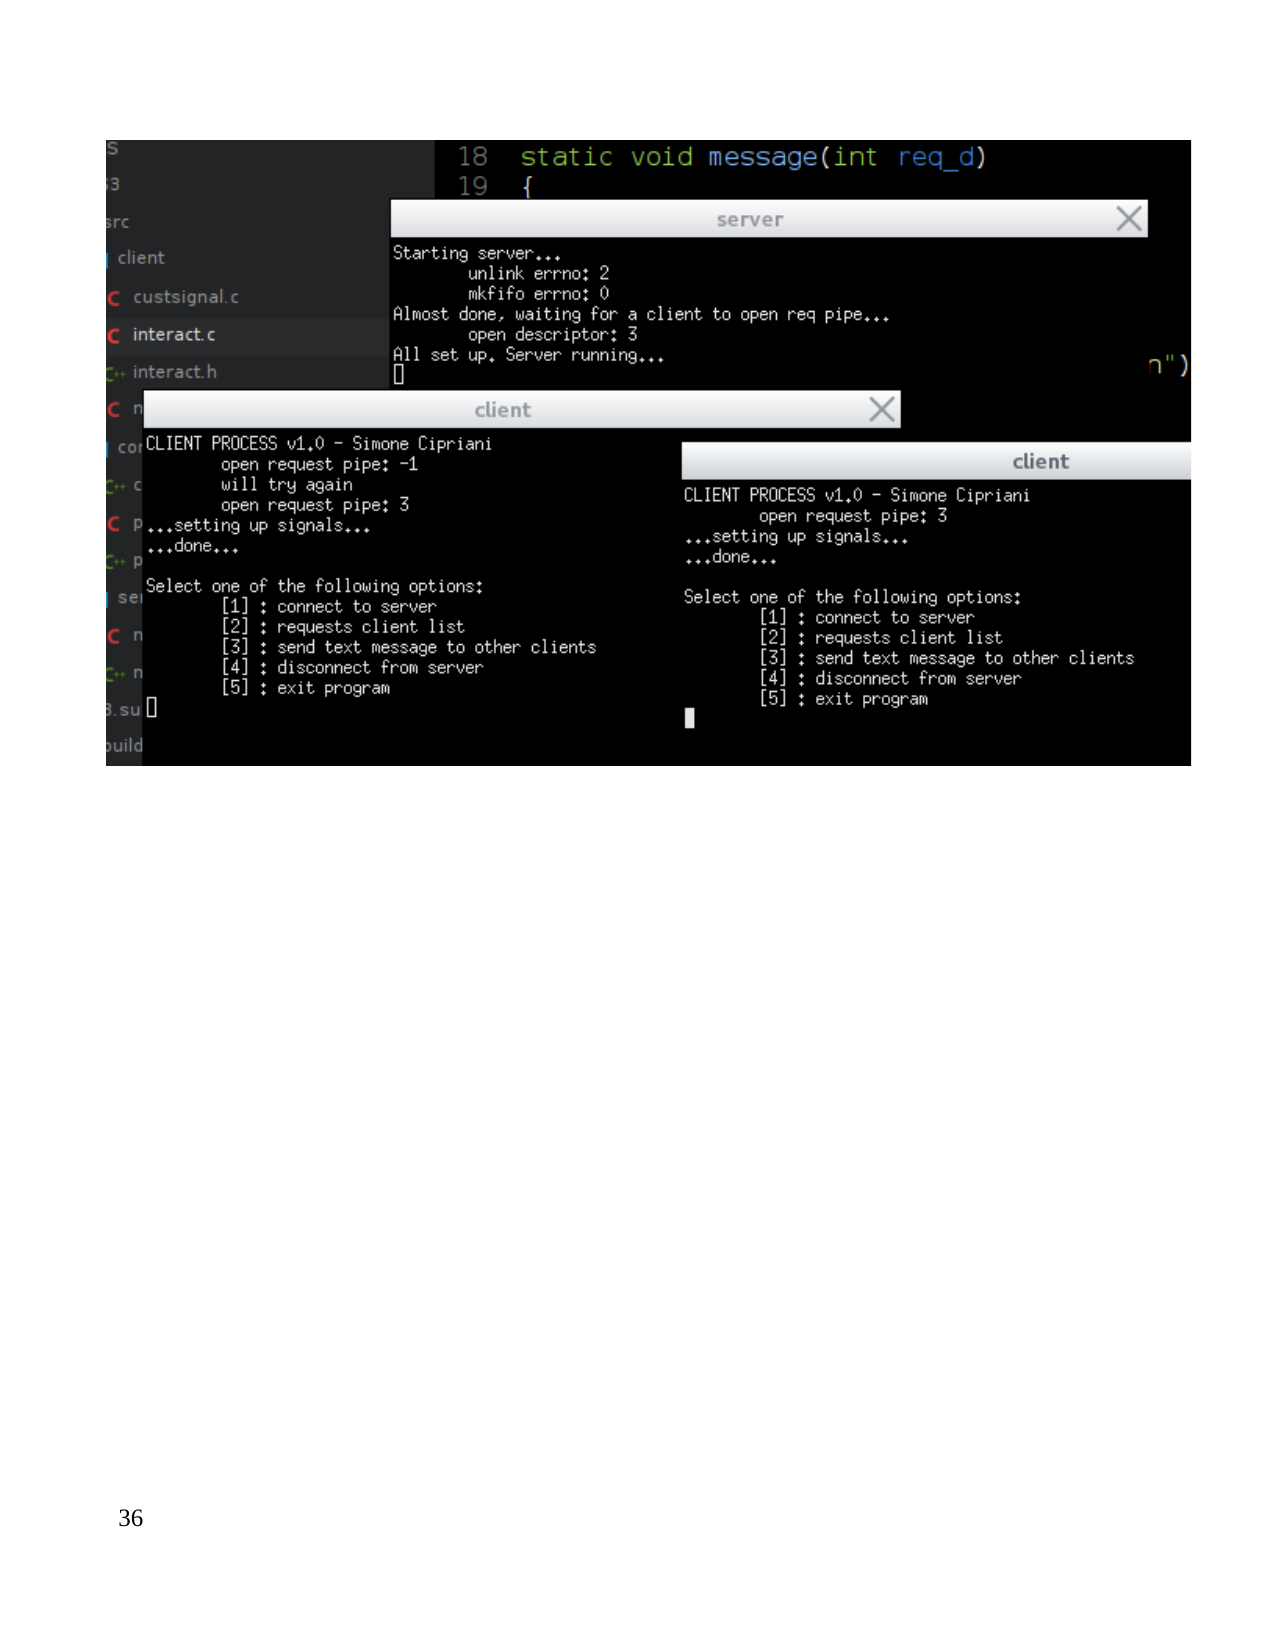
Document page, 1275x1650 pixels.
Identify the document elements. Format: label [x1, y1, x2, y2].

picture [106, 140, 1192, 766]
